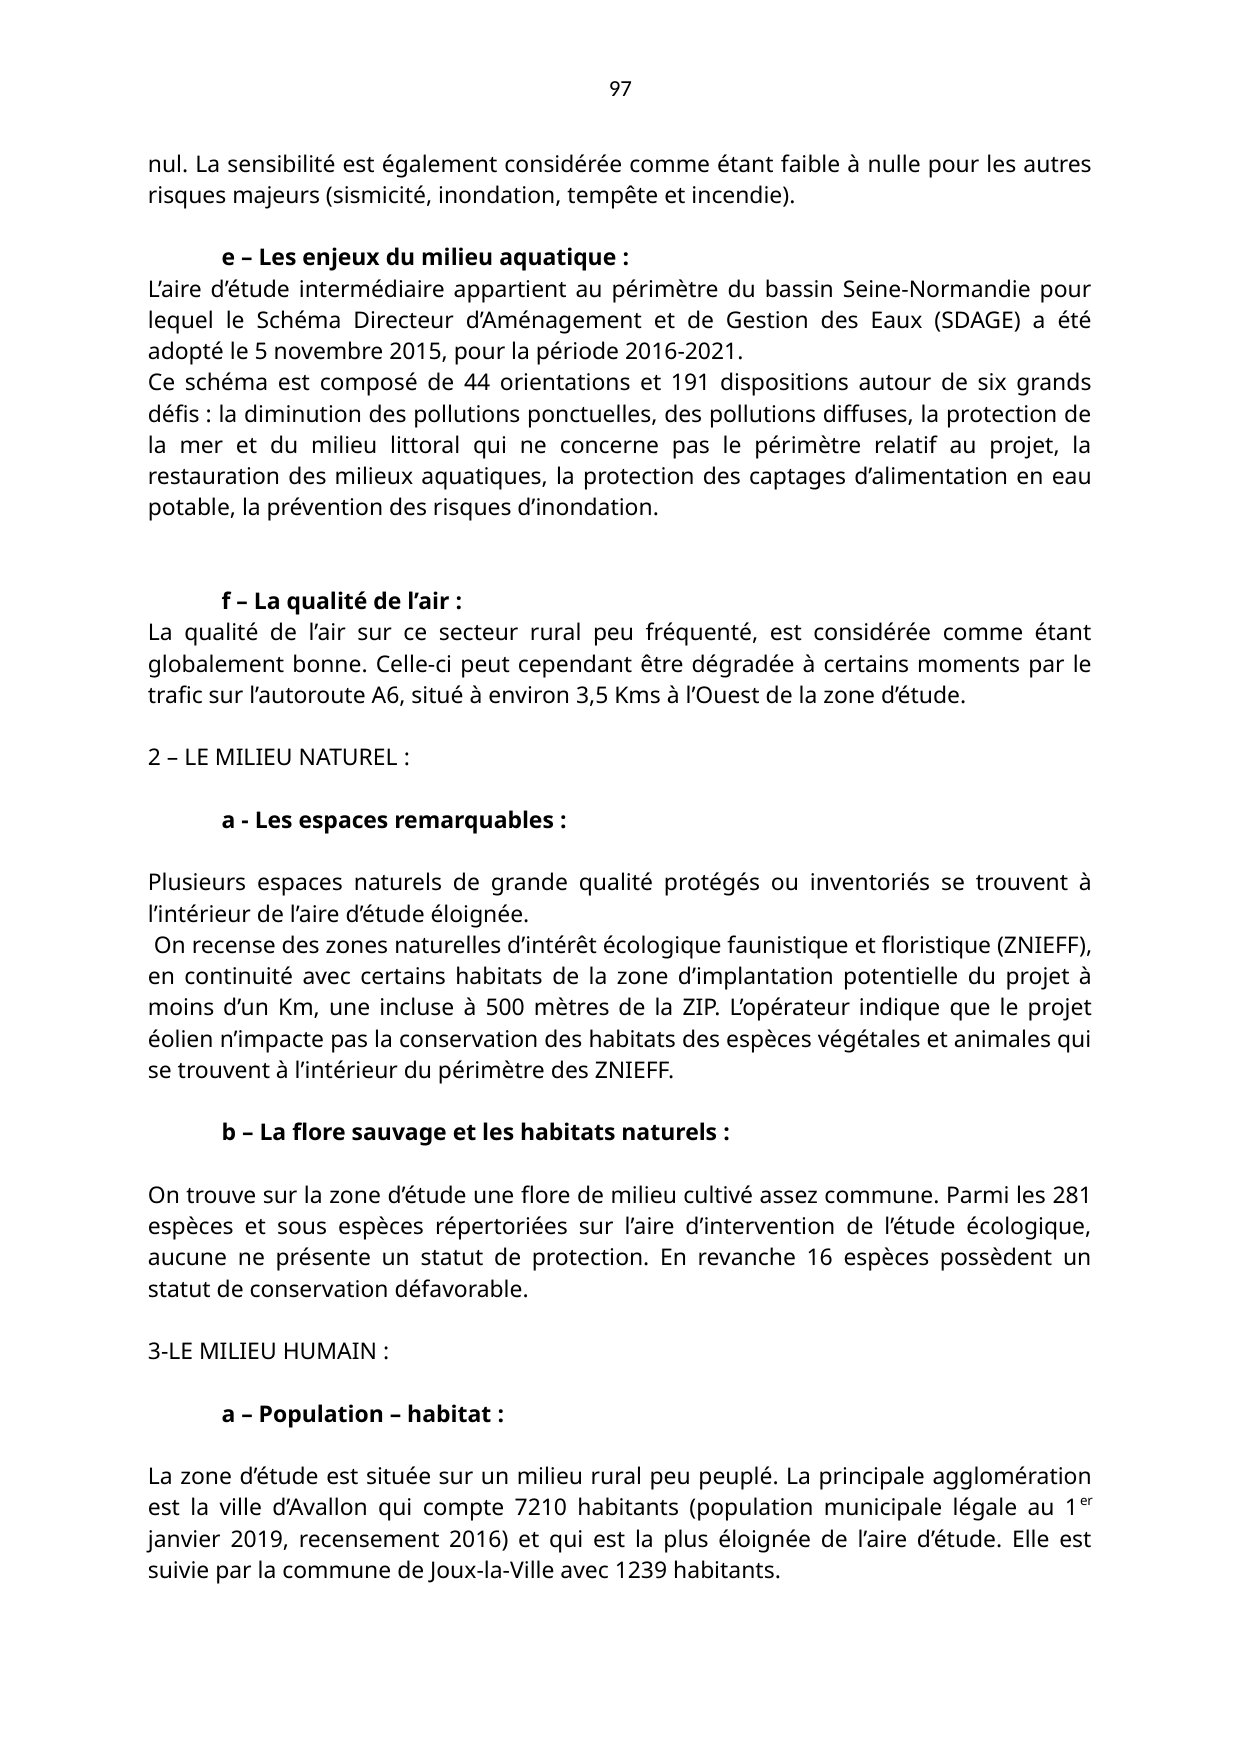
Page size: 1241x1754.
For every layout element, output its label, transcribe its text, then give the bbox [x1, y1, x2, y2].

text La zone d’étude est située sur un milieu rural peu peuplé. La principale agglomération est la ville d’Avallon qui compte 7210 habitants (population municipale légale au 1er janvier 2019, recensement 2016) et qui est la plus éloignée de l’aire d’étude. Elle est suivie par la commune de Joux-la-Ville avec 1239 habitants. [148, 1460, 1093, 1585]
text b – La flore sauvage et les habitats naturels : [148, 1116, 1093, 1148]
text On trouve sur la zone d’étude une flore de milieu cultivé assez commune. Parmi les 281 espèces et sous espèces répertoriées sur l’aire d’intervention de l’étude écologique, aucune ne présente un statut de protection. En revanche 16 espèces possèdent un statut de conservation défavorable. [148, 1179, 1093, 1304]
text L’aire d’étude intermédiaire appartient au périmètre du bassin Seine-Normandie pour lequel le Schéma Directeur d’Aménagement et de Gestion des Eaux (SDAGE) a été adopté le 5 novembre 2015, pour la période 2016-2021. [148, 273, 1093, 366]
text a - Les espaces remarquables : [148, 804, 1093, 835]
text nul. La sensibilité est également considérée comme étant faible à nulle pour les autres risques majeurs (sismicité, inondation, tempête et incendie). [148, 148, 1093, 210]
text Plusieurs espaces naturels de grande qualité protégés ou inventoriés se trouvent à l’intérieur de l’aire d’étude éloignée. [148, 866, 1093, 929]
text e – Les enjeux du milieu aquatique : [148, 241, 1093, 273]
text On recense des zones naturelles d’intérêt écologique faunistique et floristique (ZNIEFF), en continuité avec certains habitats de la zone d’implantation potentielle du projet à moins d’un Km, une incluse à 500 mètres de la ZIP. L’opérateur indique que le projet éolien n’impacte pas la conservation des habitats des espèces végétales et animales qui se trouvent à l’intérieur du périmètre des ZNIEFF. [148, 929, 1093, 1085]
text Ce schéma est composé de 44 orientations et 191 dispositions autour de six grands défis : la diminution des pollutions ponctuelles, des pollutions diffuses, la protection de la mer et du milieu littoral qui ne concerne pas le périmètre relatif au projet, la restauration des milieux aquatiques, la protection des captages d’alimentation en eau potable, la prévention des risques d’inondation. [148, 366, 1093, 523]
text 3-LE MILIEU HUMAIN : [148, 1335, 1093, 1366]
text 2 – LE MILIEU NATUREL : [148, 741, 1093, 773]
text La qualité de l’air sur ce secteur rural peu fréquenté, est considérée comme étant globalement bonne. Celle-ci peut cependant être dégradée à certains moments par le trafic sur l’autoroute A6, situé à environ 3,5 Kms à l’Ouest de la zone d’étude. [148, 616, 1093, 710]
text a – Population – habitat : [148, 1398, 1093, 1429]
text f – La qualité de l’air : [148, 585, 1093, 616]
